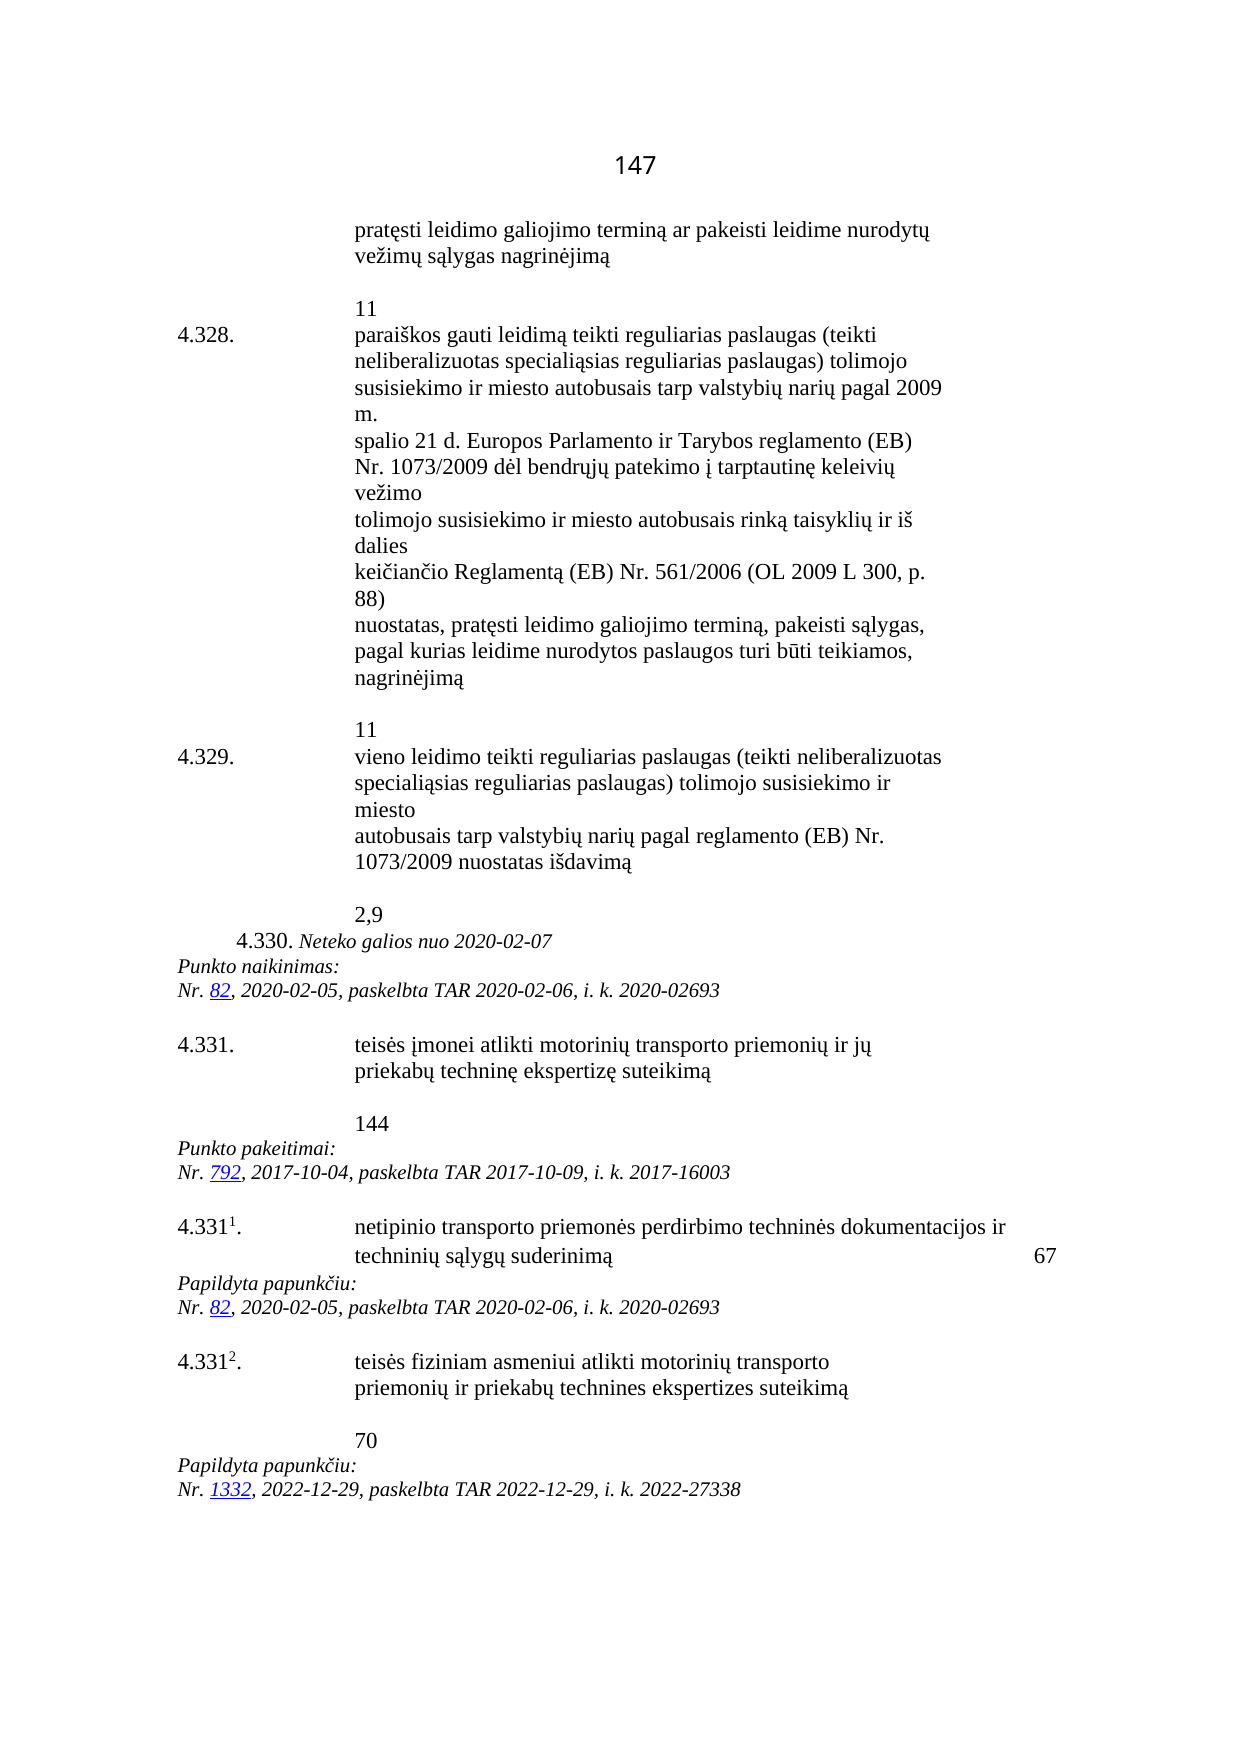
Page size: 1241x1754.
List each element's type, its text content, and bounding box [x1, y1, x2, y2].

text priekabų techninę ekspertizę suteikimą 144 [354, 1057, 945, 1136]
text 4.3312. teisės fiziniam asmeniui atlikti motorinių transporto priemonių ir priekabų technines ekspertizes suteikimą 70 [177, 1348, 915, 1453]
text 4.331. teisės įmonei atlikti motorinių transporto priemonių ir jų [177, 1031, 945, 1057]
text Nr. 82, 2020-02-05, paskelbta TAR 2020-02-06, i. k. 2020-02693 [177, 1295, 1092, 1319]
text keičiančio Reglamentą (EB) Nr. 561/2006 (OL 2009 L 300, p. 88) [354, 558, 945, 611]
text Nr. 1332, 2022-12-29, paskelbta TAR 2022-12-29, i. k. 2022-27338 [177, 1477, 1092, 1501]
text pratęsti leidimo galiojimo terminą ar pakeisti leidime nurodytų [354, 216, 945, 242]
text Nr. 1073/2009 dėl bendrųjų patekimo į tarptautinę keleivių vežimo [354, 453, 945, 506]
text 4.329. vieno leidimo teikti reguliarias paslaugas (teikti neliberalizuotas [177, 743, 945, 769]
text autobusais tarp valstybių narių pagal reglamento (EB) Nr. [354, 822, 945, 848]
text tolimojo susisiekimo ir miesto autobusais rinką taisyklių ir iš dalies [354, 506, 945, 558]
text Punkto pakeitimai: [177, 1136, 1092, 1160]
text nagrinėjimą 11 [354, 664, 945, 743]
text spalio 21 d. Europos Parlamento ir Tarybos reglamento (EB) [354, 427, 945, 453]
text Nr. 792, 2017-10-04, paskelbta TAR 2017-10-09, i. k. 2017-16003 [177, 1160, 1092, 1184]
text 4.328. paraiškos gauti leidimą teikti reguliarias paslaugas (teikti [177, 321, 945, 348]
text Papildyta papunkčiu: [177, 1271, 1092, 1295]
text 4.3311. netipinio transporto priemonės perdirbimo techninės dokumentacijos ir techninių sąlygų suderinimą 67 [177, 1213, 1092, 1268]
text specialiąsias reguliarias paslaugas) tolimojo susisiekimo ir miesto [354, 769, 945, 822]
text susisiekimo ir miesto autobusais tarp valstybių narių pagal 2009 m. [354, 374, 945, 427]
text nuostatas, pratęsti leidimo galiojimo terminą, pakeisti sąlygas, [354, 611, 945, 637]
text pagal kurias leidime nurodytos paslaugos turi būti teikiamos, [354, 637, 945, 664]
text Papildyta papunkčiu: [177, 1453, 1092, 1477]
text neliberalizuotas specialiąsias reguliarias paslaugas) tolimojo [354, 348, 945, 374]
text 4.330. Neteko galios nuo 2020-02-07 [177, 927, 1092, 954]
text vežimų sąlygas nagrinėjimą 11 [354, 242, 945, 321]
text Nr. 82, 2020-02-05, paskelbta TAR 2020-02-06, i. k. 2020-02693 [177, 978, 1092, 1002]
text 1073/2009 nuostatas išdavimą 2,9 [354, 848, 945, 927]
text Punkto naikinimas: [177, 954, 1092, 978]
